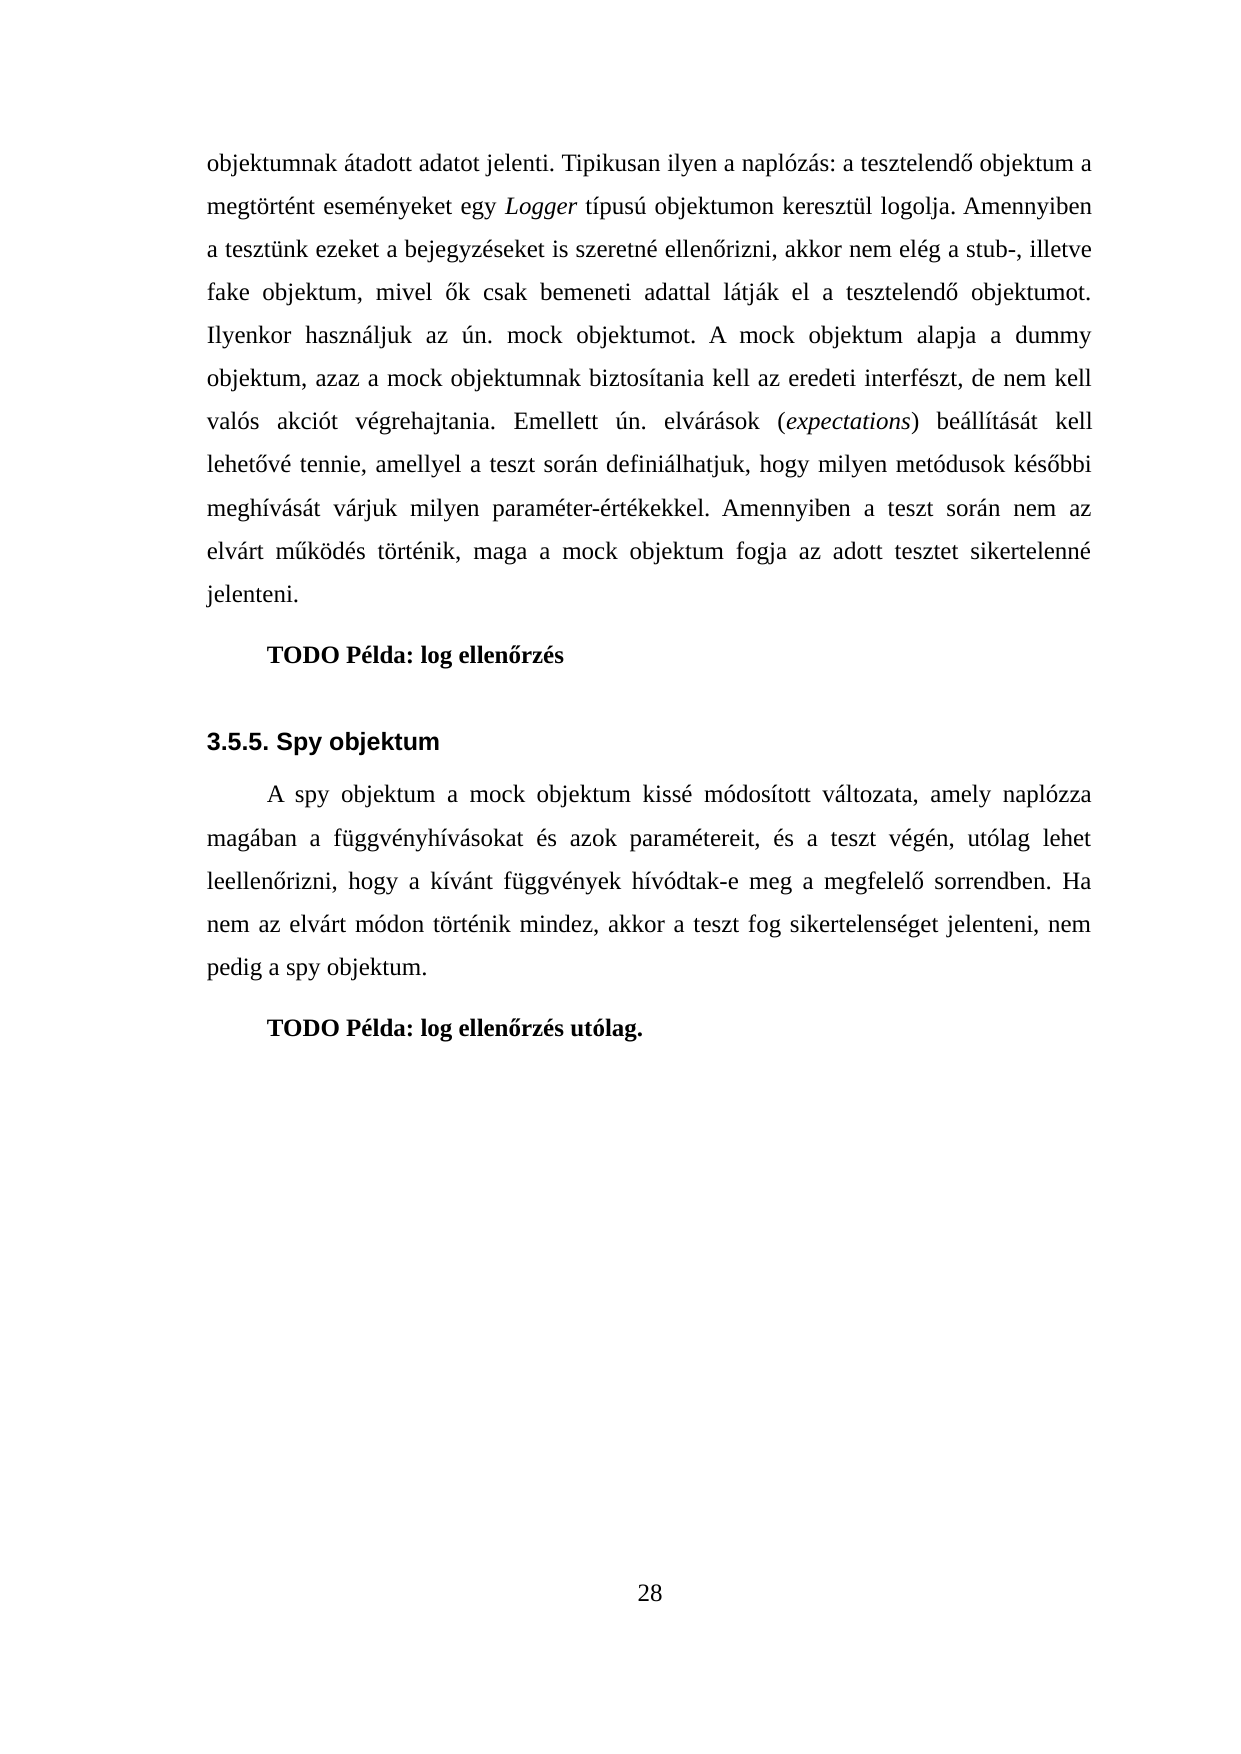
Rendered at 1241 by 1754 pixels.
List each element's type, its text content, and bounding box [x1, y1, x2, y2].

text TODO Példa: log ellenőrzés [207, 640, 1093, 669]
text A spy objektum a mock objektum kissé módosított változata, amely naplózza magában a függvényhívásokat és azok paramétereit, és a teszt végén, utólag lehet leellenőrizni, hogy a kívánt függvények hívódtak-e meg a megfelelő sorrendben. Ha nem az elvárt módon történik mindez, akkor a teszt fog sikertelenséget jelenteni, nem pedig a spy objektum. [207, 779, 1093, 981]
text objektumnak átadott adatot jelenti. Tipikusan ilyen a naplózás: a tesztelendő objektum a megtörtént eseményeket egy Logger típusú objektumon keresztül logolja. Amennyiben a tesztünk ezeket a bejegyzéseket is szeretné ellenőrizni, akkor nem elég a stub-, illetve fake objektum, mivel ők csak bemeneti adattal látják el a tesztelendő objektumot. Ilyenkor használjuk az ún. mock objektumot. A mock objektum alapja a dummy objektum, azaz a mock objektumnak biztosítania kell az eredeti interfészt, de nem kell valós akciót végrehajtania. Emellett ún. elvárások (expectations) beállítását kell lehetővé tennie, amellyel a teszt során definiálhatjuk, hogy milyen metódusok későbbi meghívását várjuk milyen paraméter-értékekkel. Amennyiben a teszt során nem az elvárt működés történik, maga a mock objektum fogja az adott tesztet sikertelenné jelenteni. [207, 148, 1093, 608]
subtitle Spy objektum [207, 727, 1093, 755]
text TODO Példa: log ellenőrzés utólag. [207, 1013, 1093, 1042]
